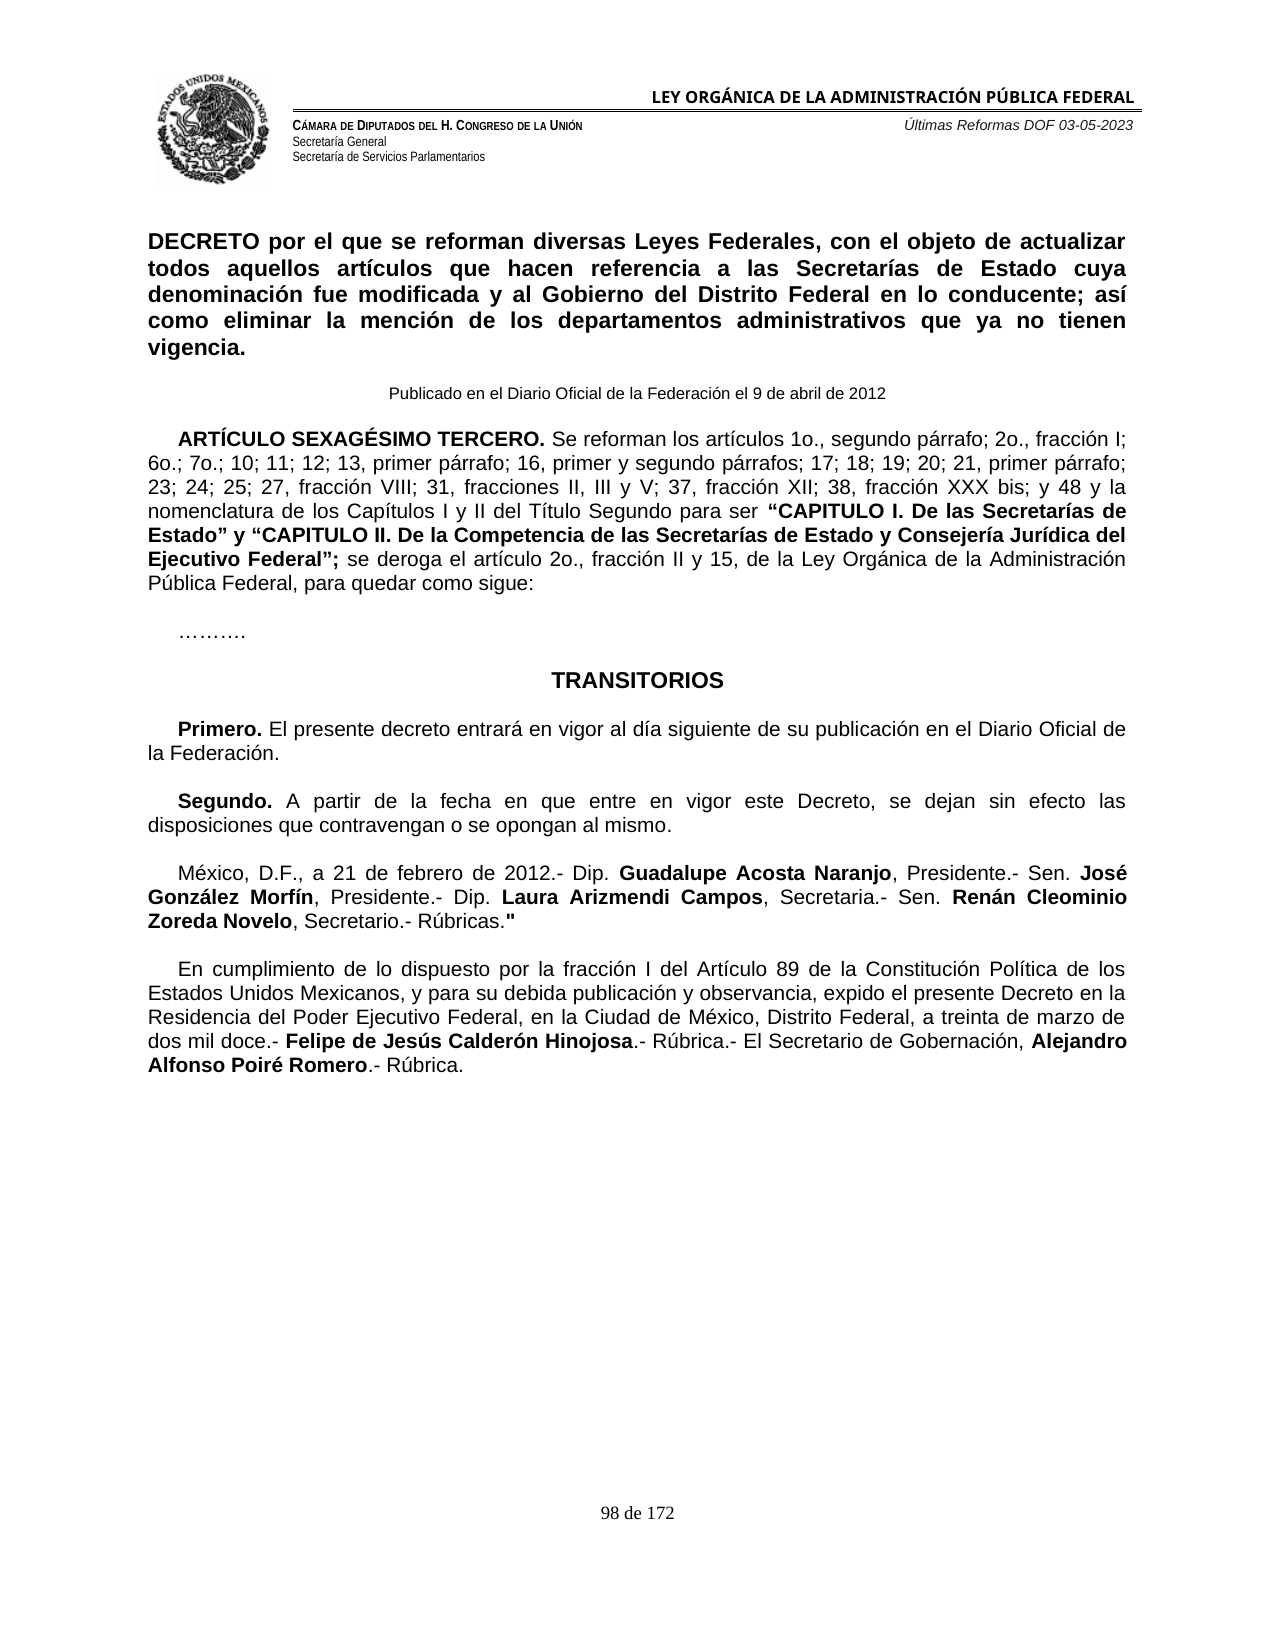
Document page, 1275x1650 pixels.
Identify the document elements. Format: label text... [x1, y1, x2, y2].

text Segundo. A partir de la fecha en que entre en vigor este Decreto, se dejan sin efecto las disposiciones que contravengan o se opongan al mismo. [148, 789, 1127, 837]
text En cumplimiento de lo dispuesto por la fracción I del Artículo 89 de la Constitución Política de los Estados Unidos Mexicanos, y para su debida publicación y observancia, expido el presente Decreto en la Residencia del Poder Ejecutivo Federal, en la Ciudad de México, Distrito Federal, a treinta de marzo de dos mil doce.- Felipe de Jesús Calderón Hinojosa.- Rúbrica.- El Secretario de Gobernación, Alejandro Alfonso Poiré Romero.- Rúbrica. [148, 957, 1127, 1076]
text Publicado en el Diario Oficial de la Federación el 9 de abril de 2012 [148, 384, 1127, 403]
text Primero. El presente decreto entrará en vigor al día siguiente de su publicación en el Diario Oficial de la Federación. [148, 717, 1127, 765]
text México, D.F., a 21 de febrero de 2012.- Dip. Guadalupe Acosta Naranjo, Presidente.- Sen. José González Morfín, Presidente.- Dip. Laura Arizmendi Campos, Secretaria.- Sen. Renán Cleominio Zoreda Novelo, Secretario.- Rúbricas." [148, 861, 1127, 933]
text ………. [148, 619, 1127, 643]
text DECRETO por el que se reforman diversas Leyes Federales, con el objeto de actualizar todos aquellos artículos que hacen referencia a las Secretarías de Estado cuya denominación fue modificada y al Gobierno del Distrito Federal en lo conducente; así como eliminar la mención de los departamentos administrativos que ya no tienen vigencia. [148, 228, 1127, 360]
text ARTÍCULO SEXAGÉSIMO TERCERO. Se reforman los artículos 1o., segundo párrafo; 2o., fracción I; 6o.; 7o.; 10; 11; 12; 13, primer párrafo; 16, primer y segundo párrafos; 17; 18; 19; 20; 21, primer párrafo; 23; 24; 25; 27, fracción VIII; 31, fracciones II, III y V; 37, fracción XII; 38, fracción XXX bis; y 48 y la nomenclatura de los Capítulos I y II del Título Segundo para ser “CAPITULO I. De las Secretarías de Estado” y “CAPITULO II. De la Competencia de las Secretarías de Estado y Consejería Jurídica del Ejecutivo Federal”; se deroga el artículo 2o., fracción II y 15, de la Ley Orgánica de la Administración Pública Federal, para quedar como sigue: [148, 427, 1127, 595]
text TRANSITORIOS [148, 667, 1127, 693]
